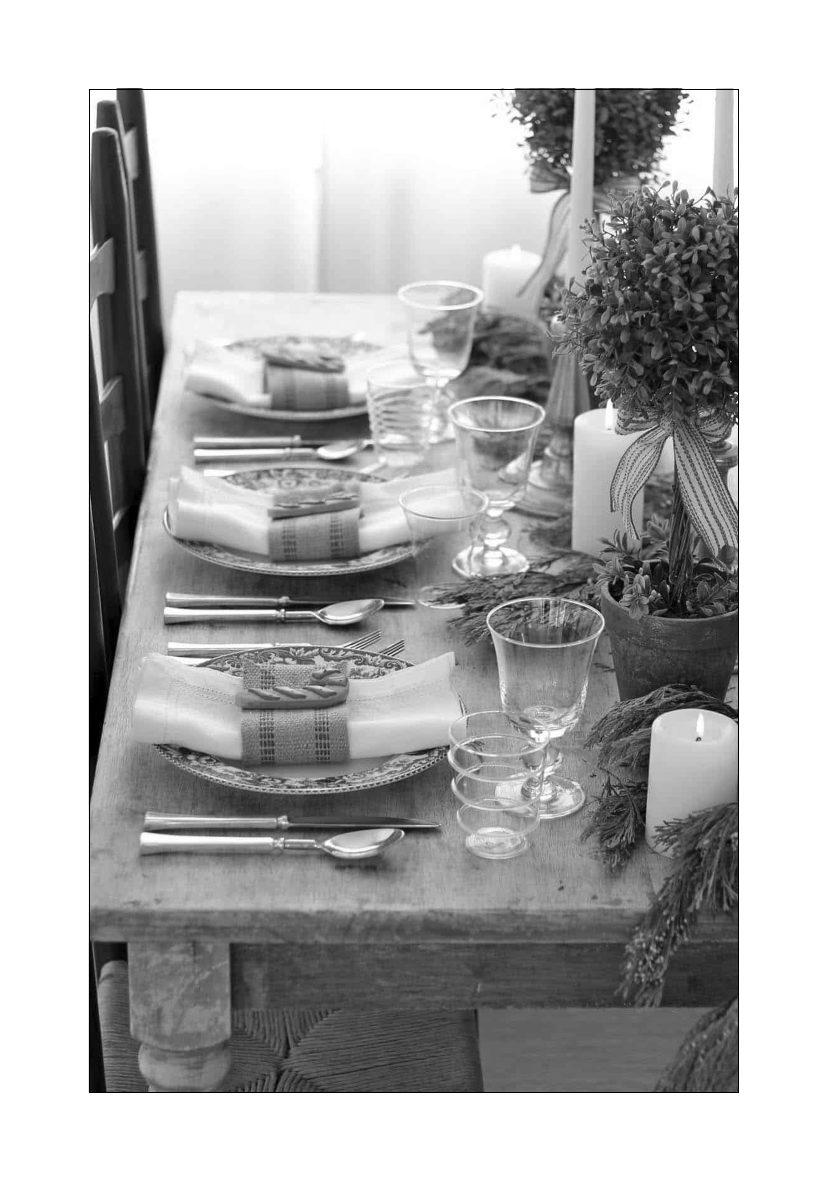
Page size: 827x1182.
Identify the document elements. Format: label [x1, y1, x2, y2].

picture [90, 90, 738, 1092]
